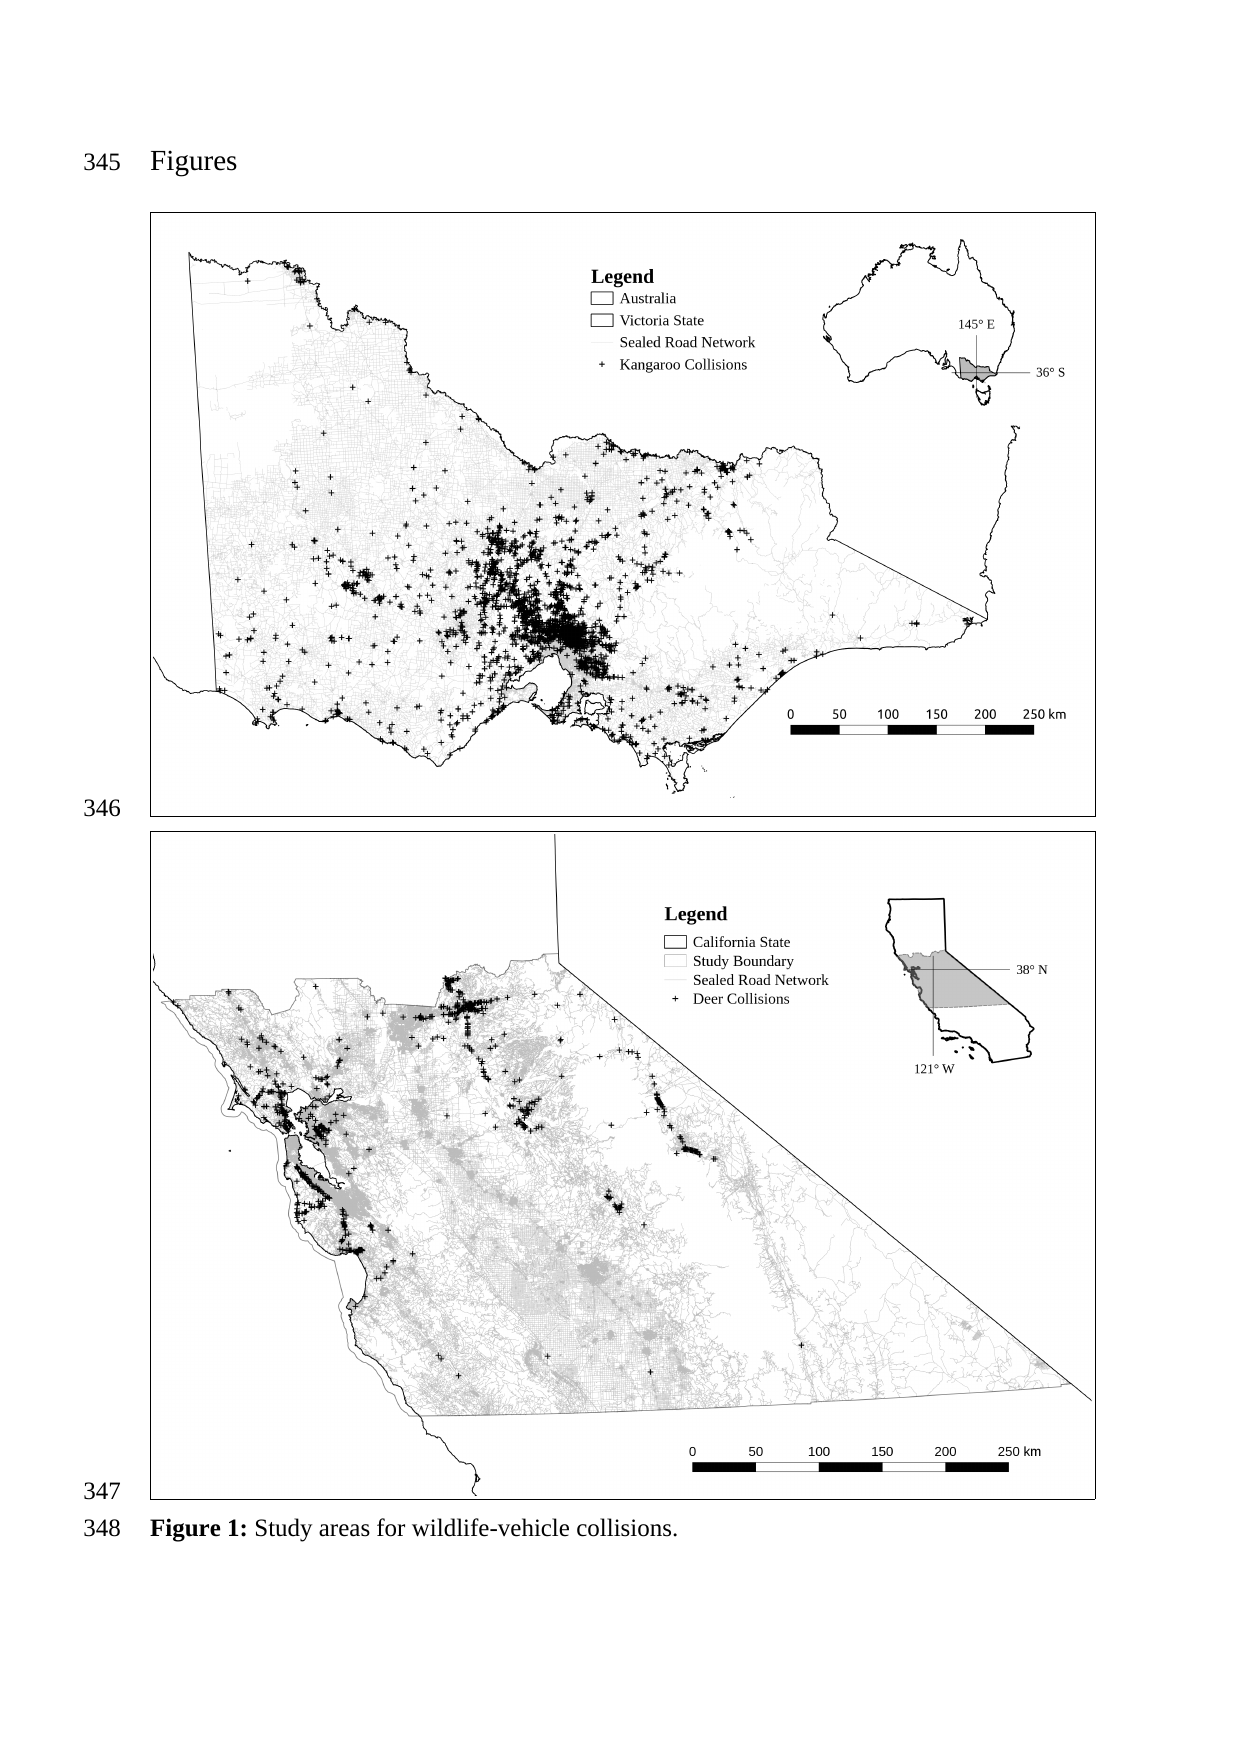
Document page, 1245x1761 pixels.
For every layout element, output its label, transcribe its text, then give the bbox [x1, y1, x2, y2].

picture [153, 834, 1092, 1496]
picture [153, 215, 1092, 814]
subtitle Figures [150, 143, 1095, 177]
text Figure 1: Study areas for wildlife-vehicle collisions. [150, 1513, 1095, 1542]
